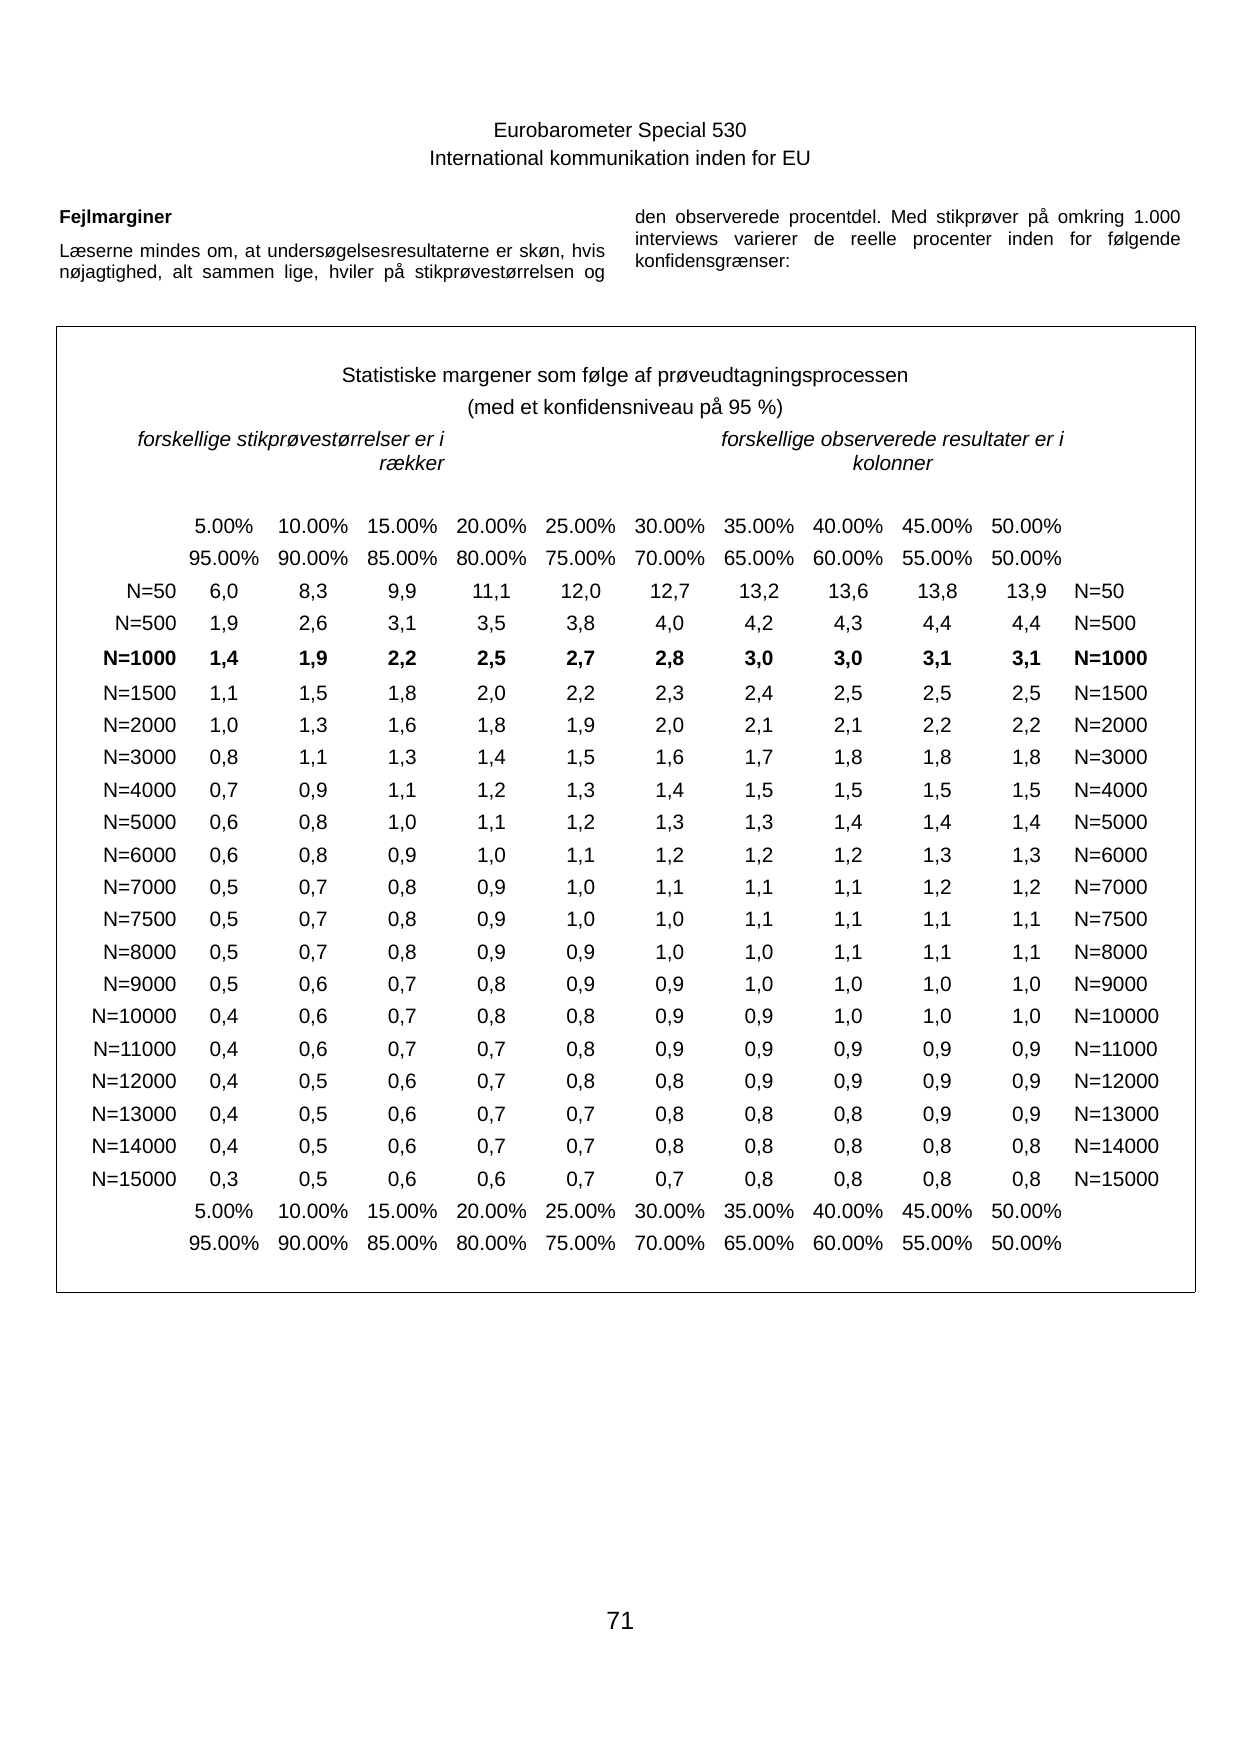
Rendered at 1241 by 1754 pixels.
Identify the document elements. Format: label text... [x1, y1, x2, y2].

table_cell N=11000 [65, 1033, 179, 1065]
table_cell 1,0 [714, 968, 803, 1000]
table_cell [269, 477, 358, 509]
table_cell 1,1 [714, 903, 803, 935]
table_cell 65,00% [714, 1227, 803, 1259]
table_cell [447, 424, 536, 477]
table_cell N=8000 [65, 935, 179, 968]
table_cell 4,2 [714, 607, 803, 639]
table_cell 1,9 [179, 607, 268, 639]
table_cell 1,1 [804, 935, 893, 968]
table_header [65, 359, 179, 391]
table_cell (med et konfidensniveau på 95 %) [179, 391, 1071, 423]
table_cell N=50 [1071, 574, 1186, 607]
table_cell 1,4 [982, 806, 1071, 838]
table_cell 0,4 [179, 1065, 268, 1097]
table_cell 1,0 [358, 806, 447, 838]
text den observerede procentdel. Med stikprøver på omkring 1.000 interviews varierer de reelle procenter inden for følgende konfidensgrænser: [635, 206, 1181, 271]
table_cell 9,9 [358, 574, 447, 607]
table_cell 50,00% [982, 542, 1071, 574]
table_cell N=6000 [1071, 838, 1186, 871]
table_cell 1,1 [536, 838, 625, 871]
table_cell 35,00% [714, 510, 803, 542]
table_cell 0,4 [179, 1000, 268, 1033]
table_cell 0,9 [804, 1033, 893, 1065]
table_cell 0,6 [179, 838, 268, 871]
table_cell 95,00% [179, 1227, 268, 1259]
table_cell 70,00% [625, 1227, 714, 1259]
table_cell 1,0 [982, 1000, 1071, 1033]
table_cell 1,3 [269, 709, 358, 741]
table_cell 55,00% [893, 1227, 982, 1259]
table_cell N=15000 [1071, 1162, 1186, 1194]
table_cell N=9000 [1071, 968, 1186, 1000]
table_cell 35,00% [714, 1195, 803, 1227]
table_cell 4,3 [804, 607, 893, 639]
table_cell 0,5 [179, 968, 268, 1000]
table_cell 0,5 [269, 1065, 358, 1097]
table_cell 1,6 [358, 709, 447, 741]
table_cell [179, 477, 268, 509]
table_cell [65, 542, 179, 574]
table_cell 0,9 [358, 838, 447, 871]
table_cell 1,3 [358, 741, 447, 773]
table_cell 1,2 [982, 871, 1071, 903]
table_cell 12,0 [536, 574, 625, 607]
table_cell 25,00% [536, 1195, 625, 1227]
table_cell 0,8 [893, 1130, 982, 1162]
table_cell 1,9 [269, 639, 358, 676]
table_cell 0,7 [536, 1130, 625, 1162]
table_cell N=4000 [65, 774, 179, 806]
table_cell 3,0 [714, 639, 803, 676]
table_cell 3,1 [893, 639, 982, 676]
table_cell 30,00% [625, 1195, 714, 1227]
table_cell 2,5 [893, 676, 982, 709]
table_cell N=9000 [65, 968, 179, 1000]
table_cell 50,00% [982, 1195, 1071, 1227]
table_cell 0,6 [269, 1033, 358, 1065]
table_cell 0,9 [625, 1000, 714, 1033]
table_cell 1,2 [804, 838, 893, 871]
table_cell 0,8 [893, 1162, 982, 1194]
table_cell 1,3 [625, 806, 714, 838]
table_cell 1,0 [625, 903, 714, 935]
table_cell 3,1 [358, 607, 447, 639]
table_cell 1,1 [804, 871, 893, 903]
table_cell 0,6 [358, 1098, 447, 1130]
table_cell 1,1 [893, 935, 982, 968]
table_cell 0,8 [982, 1130, 1071, 1162]
table_cell 0,7 [269, 903, 358, 935]
table_cell 80,00% [447, 1227, 536, 1259]
table_cell 4,4 [893, 607, 982, 639]
table_cell 40,00% [804, 510, 893, 542]
table_cell 0,8 [625, 1065, 714, 1097]
table_cell 4,4 [982, 607, 1071, 639]
table_cell 0,4 [179, 1098, 268, 1130]
table_cell 50,00% [982, 1227, 1071, 1259]
table_cell 90,00% [269, 542, 358, 574]
table_cell N=5000 [65, 806, 179, 838]
table_cell 0,9 [536, 968, 625, 1000]
table_cell N=8000 [1071, 935, 1186, 968]
table_cell 65,00% [714, 542, 803, 574]
table_cell N=500 [65, 607, 179, 639]
table_cell 15,00% [358, 1195, 447, 1227]
table_cell N=1500 [1071, 676, 1186, 709]
table_cell 0,9 [893, 1065, 982, 1097]
table_cell [1071, 477, 1186, 509]
table_cell 1,2 [625, 838, 714, 871]
table_cell [65, 477, 179, 509]
table_cell [65, 391, 179, 423]
table_cell N=6000 [65, 838, 179, 871]
table_cell 2,2 [536, 676, 625, 709]
table_cell N=1000 [65, 639, 179, 676]
table_cell 1,0 [179, 709, 268, 741]
table_cell 70,00% [625, 542, 714, 574]
table_cell 0,8 [179, 741, 268, 773]
table_cell 0,9 [714, 1000, 803, 1033]
table_cell 0,9 [982, 1065, 1071, 1097]
table_cell 0,8 [447, 968, 536, 1000]
table_cell 0,9 [714, 1033, 803, 1065]
table_cell N=5000 [1071, 806, 1186, 838]
table_cell 1,8 [358, 676, 447, 709]
table_cell 0,4 [179, 1033, 268, 1065]
table_cell 0,8 [714, 1130, 803, 1162]
table_cell 1,2 [714, 838, 803, 871]
table_cell N=7500 [1071, 903, 1186, 935]
table_cell 0,9 [714, 1065, 803, 1097]
table_cell 1,1 [714, 871, 803, 903]
table_cell 1,1 [447, 806, 536, 838]
table_cell 2,3 [625, 676, 714, 709]
table_cell N=13000 [65, 1098, 179, 1130]
table_cell 0,5 [179, 871, 268, 903]
table_cell 1,1 [982, 935, 1071, 968]
table_cell 0,5 [269, 1130, 358, 1162]
table_cell 0,7 [447, 1065, 536, 1097]
table_cell 0,8 [982, 1162, 1071, 1194]
table_cell [1071, 424, 1186, 477]
table_cell N=7500 [65, 903, 179, 935]
table_cell forskellige stikprøvestørrelser er i rækker [65, 424, 447, 477]
table_cell 2,4 [714, 676, 803, 709]
table_cell 0,8 [714, 1098, 803, 1130]
table_cell 1,1 [625, 871, 714, 903]
table_cell 0,9 [893, 1033, 982, 1065]
table_cell [65, 510, 179, 542]
table_cell 0,8 [269, 838, 358, 871]
table_cell 1,0 [536, 871, 625, 903]
table_cell 0,8 [804, 1130, 893, 1162]
table_cell [1071, 542, 1186, 574]
table_cell 1,0 [982, 968, 1071, 1000]
table_cell 1,5 [536, 741, 625, 773]
table_cell 1,8 [982, 741, 1071, 773]
table_cell 13,6 [804, 574, 893, 607]
table_cell 40,00% [804, 1195, 893, 1227]
table_cell 0,6 [447, 1162, 536, 1194]
table_cell 1,2 [447, 774, 536, 806]
table_cell 0,7 [358, 1000, 447, 1033]
table_cell 0,8 [714, 1162, 803, 1194]
table_cell 0,8 [536, 1065, 625, 1097]
table_cell 0,5 [179, 935, 268, 968]
text Fejlmarginer [59, 206, 605, 228]
table_cell [1071, 1195, 1186, 1227]
table_cell 0,8 [625, 1098, 714, 1130]
table_cell 1,4 [893, 806, 982, 838]
table_cell N=4000 [1071, 774, 1186, 806]
table_cell 1,0 [447, 838, 536, 871]
table_cell 90,00% [269, 1227, 358, 1259]
table_cell N=10000 [1071, 1000, 1186, 1033]
table_cell 75,00% [536, 1227, 625, 1259]
table_cell 0,9 [625, 968, 714, 1000]
table_cell 0,8 [536, 1033, 625, 1065]
table_cell 1,1 [893, 903, 982, 935]
table_cell 85,00% [358, 1227, 447, 1259]
table_cell [804, 477, 893, 509]
table_cell 0,9 [447, 935, 536, 968]
table_cell 2,1 [804, 709, 893, 741]
table_cell 1,8 [893, 741, 982, 773]
table_cell 2,0 [625, 709, 714, 741]
table_cell 1,5 [982, 774, 1071, 806]
table_cell 0,9 [982, 1033, 1071, 1065]
table_cell 1,5 [269, 676, 358, 709]
table_cell N=12000 [1071, 1065, 1186, 1097]
table_cell N=10000 [65, 1000, 179, 1033]
table_cell 1,0 [625, 935, 714, 968]
table_cell N=500 [1071, 607, 1186, 639]
table_cell 1,4 [804, 806, 893, 838]
table_cell 45,00% [893, 1195, 982, 1227]
table_cell 13,2 [714, 574, 803, 607]
table_cell 25,00% [536, 510, 625, 542]
table_cell 0,7 [447, 1130, 536, 1162]
table_cell 5,00% [179, 1195, 268, 1227]
table_cell 1,3 [714, 806, 803, 838]
table_cell 45,00% [893, 510, 982, 542]
table_cell [65, 1227, 179, 1259]
table_cell 1,1 [269, 741, 358, 773]
table_cell 0,7 [269, 871, 358, 903]
table_cell [536, 477, 625, 509]
table_cell 0,8 [358, 871, 447, 903]
table_cell 1,3 [893, 838, 982, 871]
table_cell 1,0 [536, 903, 625, 935]
table_cell [536, 424, 625, 477]
table_cell 60,00% [804, 542, 893, 574]
table_cell 0,7 [625, 1162, 714, 1194]
table_cell 0,9 [447, 903, 536, 935]
table_cell N=2000 [1071, 709, 1186, 741]
table_cell 1,0 [804, 1000, 893, 1033]
table_cell [358, 477, 447, 509]
table_cell [1071, 1227, 1186, 1259]
table_cell 2,2 [358, 639, 447, 676]
table_cell 0,9 [982, 1098, 1071, 1130]
table_cell 1,5 [804, 774, 893, 806]
table_cell 1,0 [714, 935, 803, 968]
table_cell 12,7 [625, 574, 714, 607]
table_cell 2,0 [447, 676, 536, 709]
table_cell forskellige observerede resultater er i kolonner [714, 424, 1071, 477]
table_cell [714, 477, 803, 509]
table_cell 2,2 [982, 709, 1071, 741]
table_cell 1,0 [893, 1000, 982, 1033]
table_cell 0,7 [269, 935, 358, 968]
table_cell 1,5 [714, 774, 803, 806]
table_cell 1,2 [536, 806, 625, 838]
table_cell 1,1 [804, 903, 893, 935]
table_cell 80,00% [447, 542, 536, 574]
table_cell 2,5 [447, 639, 536, 676]
table_cell [893, 477, 982, 509]
table_cell 1,1 [358, 774, 447, 806]
table_cell N=12000 [65, 1065, 179, 1097]
table_cell N=15000 [65, 1162, 179, 1194]
table_cell 20,00% [447, 510, 536, 542]
table_cell 2,7 [536, 639, 625, 676]
table_cell 0,8 [358, 935, 447, 968]
table_cell 0,9 [269, 774, 358, 806]
table_cell 1,1 [179, 676, 268, 709]
table_cell 75,00% [536, 542, 625, 574]
table_cell 3,0 [804, 639, 893, 676]
table_cell 2,5 [804, 676, 893, 709]
table_cell 1,1 [982, 903, 1071, 935]
table_cell 2,5 [982, 676, 1071, 709]
table_header [1071, 359, 1186, 391]
table_cell 0,7 [447, 1033, 536, 1065]
table_cell 0,6 [269, 1000, 358, 1033]
table_cell 20,00% [447, 1195, 536, 1227]
table_cell 85,00% [358, 542, 447, 574]
table_cell N=7000 [65, 871, 179, 903]
table_header Statistiske margener som følge af prøveudtagningsprocessen [179, 359, 1071, 391]
table_cell 95,00% [179, 542, 268, 574]
table_cell N=1500 [65, 676, 179, 709]
table_cell 1,4 [625, 774, 714, 806]
table_cell 6,0 [179, 574, 268, 607]
table_cell 10,00% [269, 510, 358, 542]
table_cell [1071, 391, 1186, 423]
table_cell 0,8 [358, 903, 447, 935]
table_cell 1,9 [536, 709, 625, 741]
table_cell 11,1 [447, 574, 536, 607]
table_cell 0,9 [893, 1098, 982, 1130]
table_cell 0,6 [358, 1162, 447, 1194]
table_cell 3,1 [982, 639, 1071, 676]
table_cell 1,3 [536, 774, 625, 806]
table_cell 2,8 [625, 639, 714, 676]
table_cell 0,6 [179, 806, 268, 838]
table_cell 5,00% [179, 510, 268, 542]
table_cell 0,4 [179, 1130, 268, 1162]
table_cell 0,7 [179, 774, 268, 806]
table_cell 2,6 [269, 607, 358, 639]
table_cell 0,8 [269, 806, 358, 838]
table_cell 30,00% [625, 510, 714, 542]
table_cell 13,8 [893, 574, 982, 607]
table_cell 15,00% [358, 510, 447, 542]
table_cell 0,9 [447, 871, 536, 903]
table_cell 10,00% [269, 1195, 358, 1227]
table_cell N=11000 [1071, 1033, 1186, 1065]
table_cell 0,8 [804, 1098, 893, 1130]
table_cell 0,9 [536, 935, 625, 968]
table_cell 0,5 [179, 903, 268, 935]
table_cell 0,5 [269, 1162, 358, 1194]
table_cell N=2000 [65, 709, 179, 741]
table_cell 1,0 [893, 968, 982, 1000]
table_cell 1,5 [893, 774, 982, 806]
table_cell 4,0 [625, 607, 714, 639]
table_cell 0,7 [358, 1033, 447, 1065]
table_cell N=3000 [1071, 741, 1186, 773]
table_cell 0,8 [625, 1130, 714, 1162]
table_cell 0,6 [358, 1130, 447, 1162]
table_cell 1,4 [179, 639, 268, 676]
table_cell [625, 477, 714, 509]
table_cell 0,3 [179, 1162, 268, 1194]
table_cell 0,8 [804, 1162, 893, 1194]
table_cell 3,8 [536, 607, 625, 639]
table_cell N=1000 [1071, 639, 1186, 676]
table_cell 1,2 [893, 871, 982, 903]
table_cell 0,6 [358, 1065, 447, 1097]
table_cell 1,8 [804, 741, 893, 773]
table_cell 13,9 [982, 574, 1071, 607]
table_cell 2,1 [714, 709, 803, 741]
table_cell 0,7 [447, 1098, 536, 1130]
table_cell 60,00% [804, 1227, 893, 1259]
table_cell 1,8 [447, 709, 536, 741]
table_cell 0,9 [625, 1033, 714, 1065]
table_cell N=3000 [65, 741, 179, 773]
table_cell N=14000 [1071, 1130, 1186, 1162]
table_cell 1,4 [447, 741, 536, 773]
table_cell 0,6 [269, 968, 358, 1000]
table_cell N=7000 [1071, 871, 1186, 903]
table_cell [65, 1195, 179, 1227]
table_cell 0,7 [536, 1098, 625, 1130]
table_cell 55,00% [893, 542, 982, 574]
table_cell 0,5 [269, 1098, 358, 1130]
table_cell 0,9 [804, 1065, 893, 1097]
table_cell N=14000 [65, 1130, 179, 1162]
table_cell 1,7 [714, 741, 803, 773]
table_cell 1,6 [625, 741, 714, 773]
table_cell 0,8 [536, 1000, 625, 1033]
table_cell [625, 424, 714, 477]
table_cell 0,7 [358, 968, 447, 1000]
table_cell 1,0 [804, 968, 893, 1000]
table_cell [982, 477, 1071, 509]
table_cell 0,8 [447, 1000, 536, 1033]
table_cell 0,7 [536, 1162, 625, 1194]
table_cell N=13000 [1071, 1098, 1186, 1130]
table_cell 3,5 [447, 607, 536, 639]
table_cell 1,3 [982, 838, 1071, 871]
table_cell 8,3 [269, 574, 358, 607]
table_cell [1071, 510, 1186, 542]
table_cell N=50 [65, 574, 179, 607]
text Læserne mindes om, at undersøgelsesresultaterne er skøn, hvis nøjagtighed, alt sammen lige, hviler på stikprøvestørrelsen og [59, 240, 605, 283]
table_cell [447, 477, 536, 509]
table_cell 2,2 [893, 709, 982, 741]
table_cell 50,00% [982, 510, 1071, 542]
